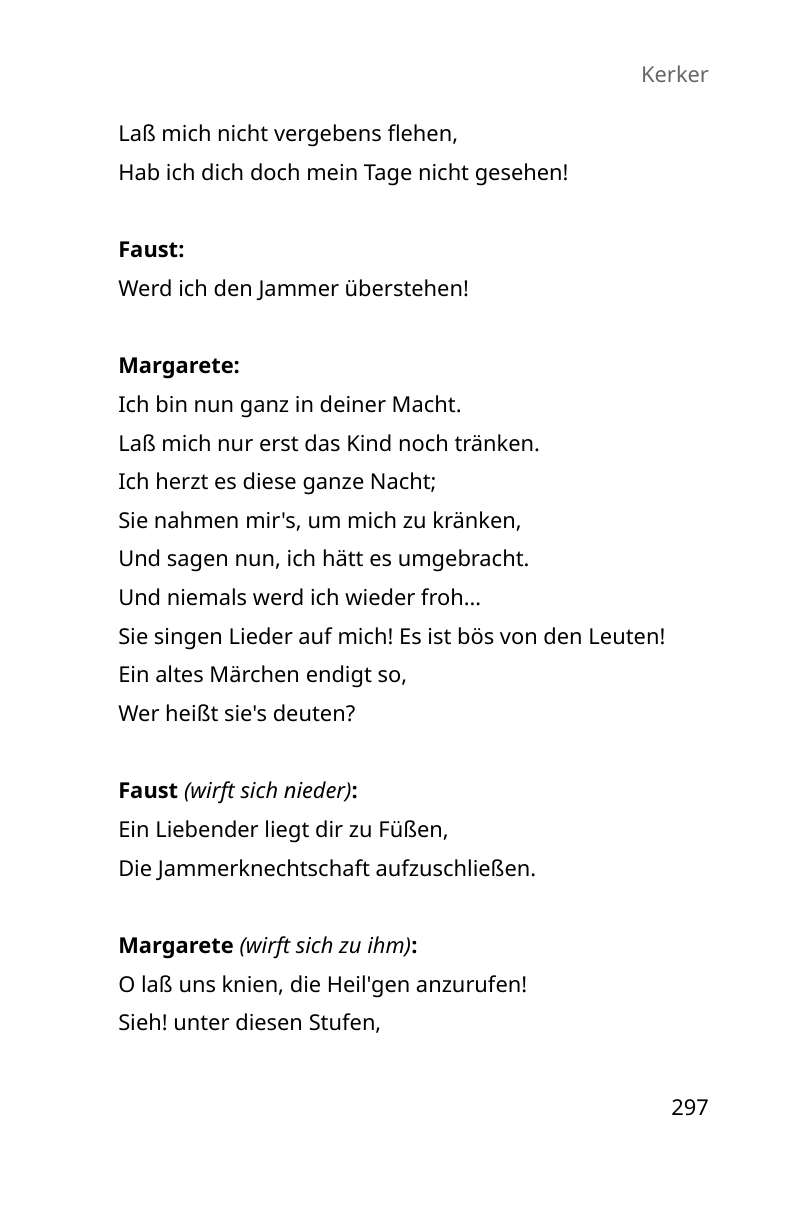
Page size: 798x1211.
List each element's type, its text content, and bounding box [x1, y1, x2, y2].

text Margarete (wirft sich zu ihm): O laß uns knien, die Heil'gen anzurufen! Sieh! unter diesen Stufen, [118, 909, 709, 1037]
text Laß mich nicht vergebens flehen, Hab ich dich doch mein Tage nicht gesehen! [118, 118, 709, 187]
text Margarete: Ich bin nun ganz in deiner Macht. Laß mich nur erst das Kind noch tränken. Ich herzt es diese ganze Nacht; Sie nahmen mir's, um mich zu kränken, Und sagen nun, ich hätt es umgebracht. Und niemals werd ich wieder froh… Sie singen Lieder auf mich! Es ist bös von den Leuten! Ein altes Märchen endigt so, Wer heißt sie's deuten? [118, 329, 709, 728]
text Faust (wirft sich nieder): Ein Liebender liegt dir zu Füßen, Die Jammerknechtschaft aufzuschließen. [118, 754, 709, 882]
text Faust: Werd ich den Jammer überstehen! [118, 213, 709, 303]
